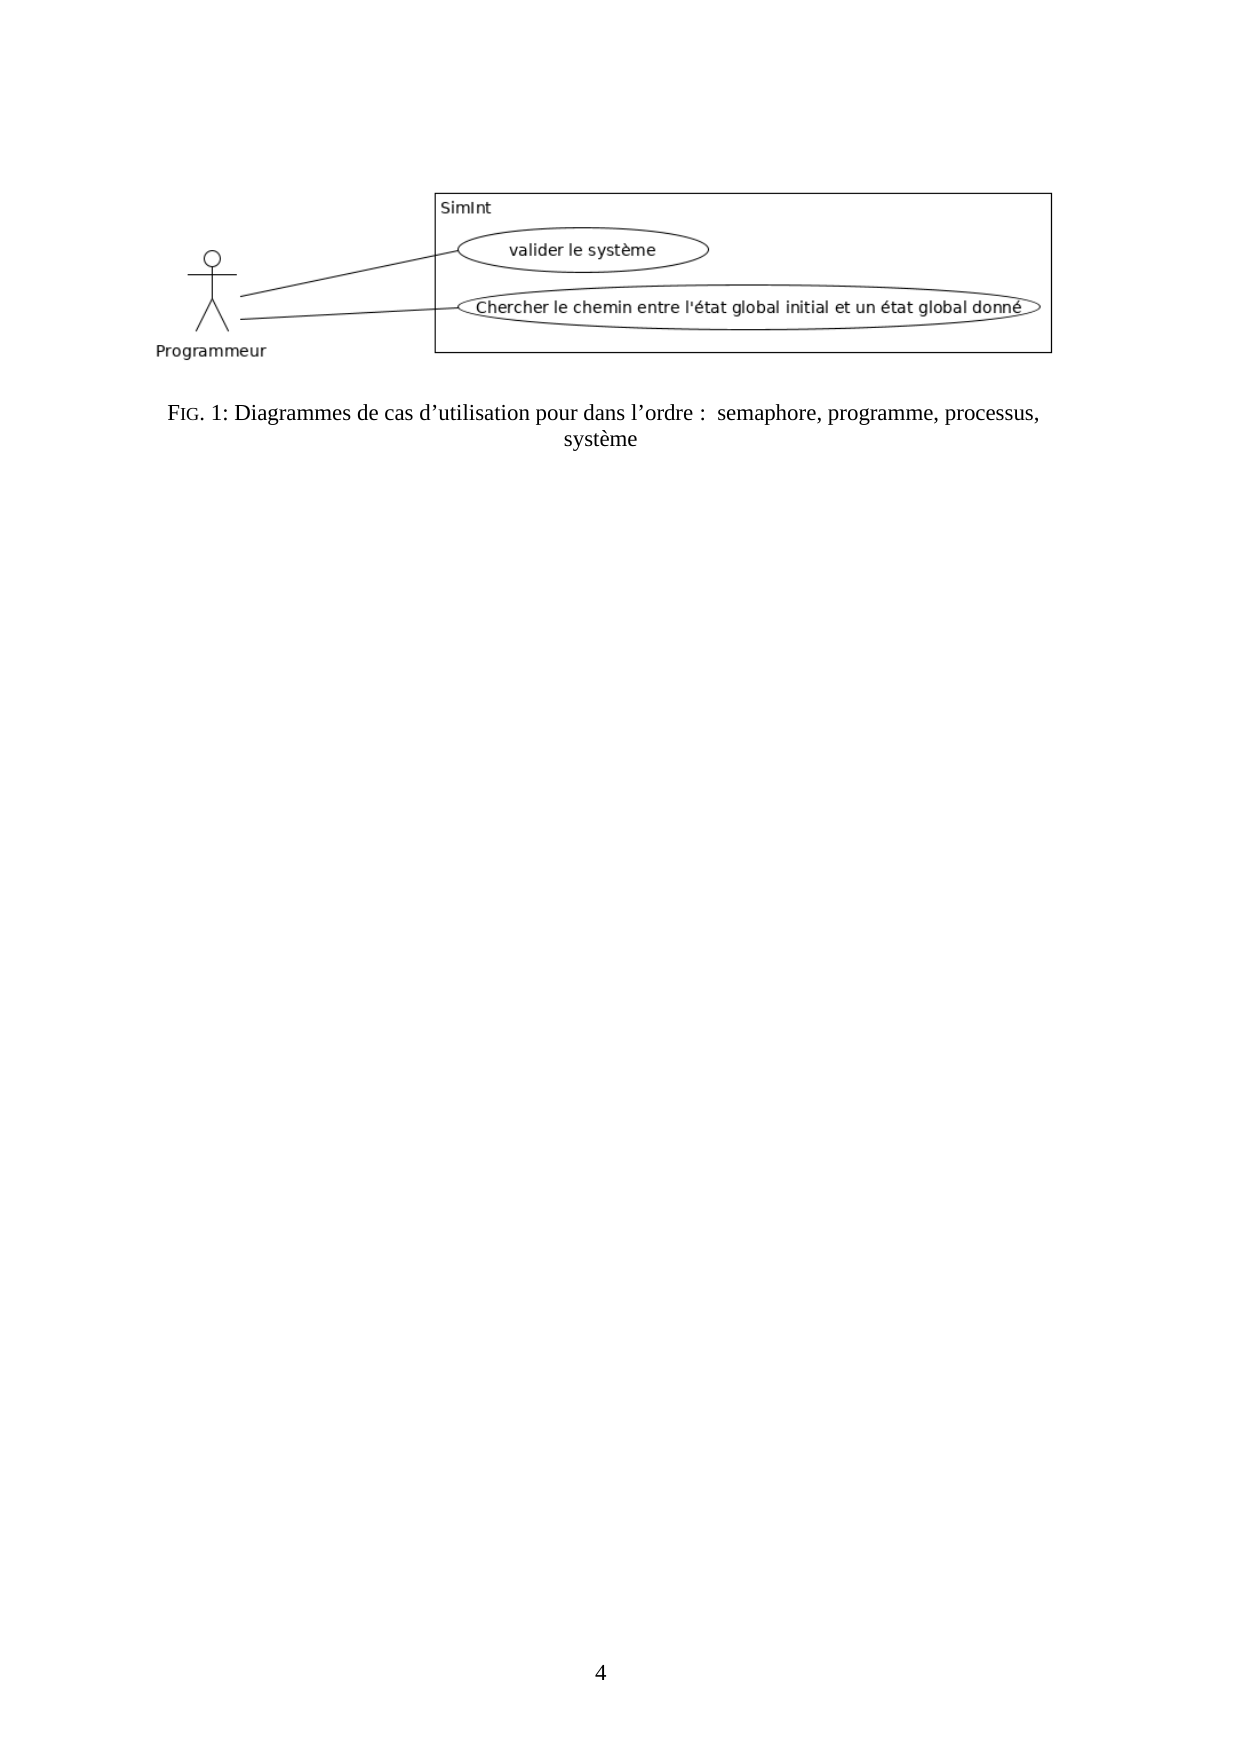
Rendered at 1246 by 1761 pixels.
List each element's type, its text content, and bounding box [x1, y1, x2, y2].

picture [126, 170, 1075, 399]
text Fig. 1: Diagrammes de cas d’utilisation pour dans l’ordre : semaphore, programme, processus, système [126, 399, 1075, 451]
